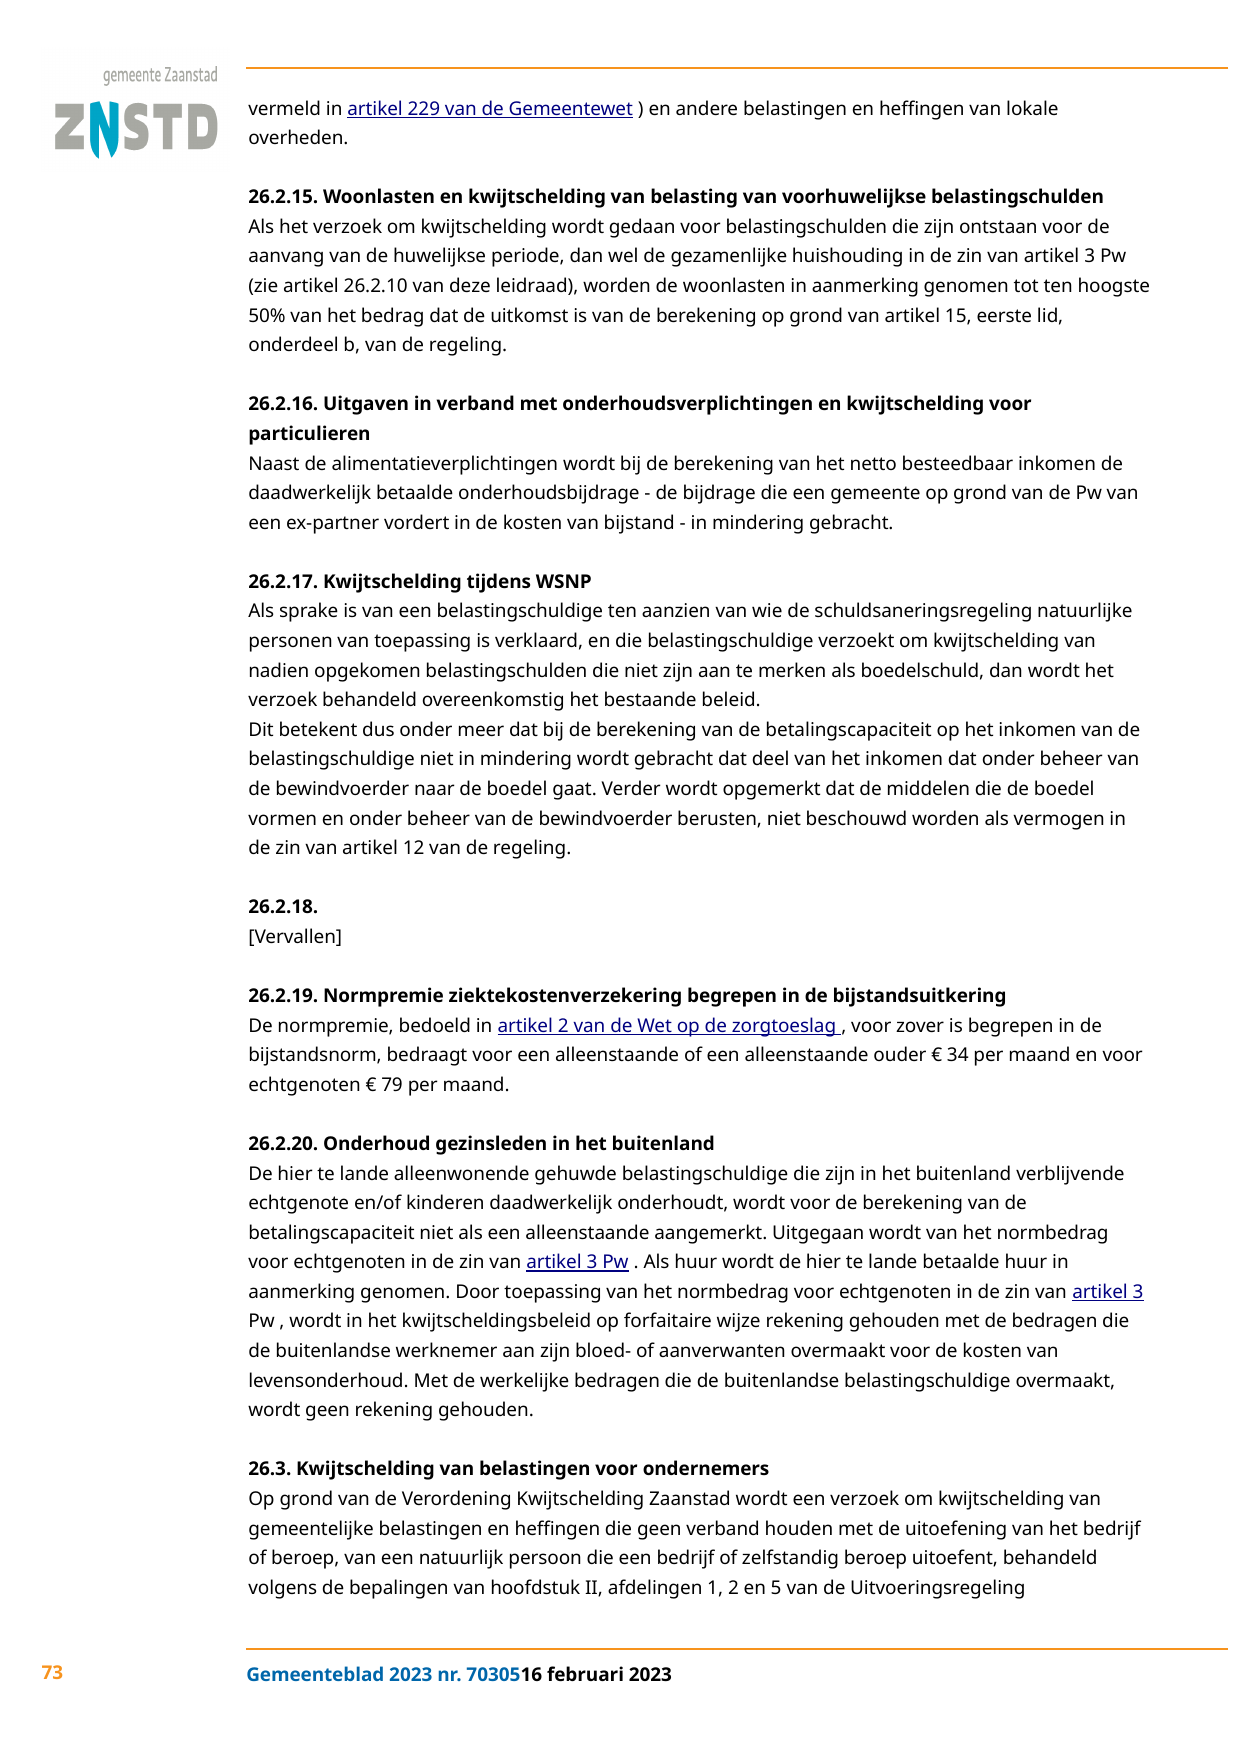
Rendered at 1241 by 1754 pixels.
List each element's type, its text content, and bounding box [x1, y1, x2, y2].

text 26.2.17. Kwijtschelding tijdens WSNP [248, 568, 1152, 594]
text 26.3. Kwijtschelding van belastingen voor ondernemers [248, 1456, 1152, 1481]
text 26.2.19. Normpremie ziektekostenverzekering begrepen in de bijstandsuitkering [248, 982, 1152, 1008]
text 26.2.16. Uitgaven in verband met onderhoudsverplichtingen en kwijtschelding voor particulieren [248, 391, 1152, 446]
text De hier te lande alleenwonende gehuwde belastingschuldige die zijn in het buitenland verblijvende echtgenote en/of kinderen daadwerkelijk onderhoudt, wordt voor de berekening van de betalingscapaciteit niet als een alleenstaande aangemerkt. Uitgegaan wordt van het normbedrag voor echtgenoten in de zin van artikel 3 Pw . Als huur wordt de hier te lande betaalde huur in aanmerking genomen. Door toepassing van het normbedrag voor echtgenoten in de zin van artikel 3 Pw , wordt in het kwijtscheldingsbeleid op forfaitaire wijze rekening gehouden met de bedragen die de buitenlandse werknemer aan zijn bloed- of aanverwanten overmaakt voor de kosten van levensonderhoud. Met de werkelijke bedragen die de buitenlandse belastingschuldige overmaakt, wordt geen rekening gehouden. [248, 1160, 1152, 1422]
text De normpremie, bedoeld in artikel 2 van de Wet op de zorgtoeslag , voor zover is begrepen in de bijstandsnorm, bedraagt voor een alleenstaande of een alleenstaande ouder € 34 per maand en voor echtgenoten € 79 per maand. [248, 1012, 1152, 1097]
text Naast de alimentatieverplichtingen wordt bij de berekening van het netto besteedbaar inkomen de daadwerkelijk betaalde onderhoudsbijdrage - de bijdrage die een gemeente op grond van de Pw van een ex-partner vordert in de kosten van bijstand - in mindering gebracht. [248, 450, 1152, 535]
text 26.2.18. [248, 893, 1152, 919]
text Dit betekent dus onder meer dat bij de berekening van de betalingscapaciteit op het inkomen van de belastingschuldige niet in mindering wordt gebracht dat deel van het inkomen dat onder beheer van de bewindvoerder naar de boedel gaat. Verder wordt opgemerkt dat de middelen die de boedel vormen en onder beheer van de bewindvoerder berusten, niet beschouwd worden als vermogen in de zin van artikel 12 van de regeling. [248, 716, 1152, 860]
text 26.2.20. Onderhoud gezinsleden in het buitenland [248, 1130, 1152, 1156]
text vermeld in artikel 229 van de Gemeentewet ) en andere belastingen en heffingen van lokale overheden. [248, 95, 1152, 150]
text [Vervallen] [248, 923, 1152, 949]
text Als sprake is van een belastingschuldige ten aanzien van wie de schuldsaneringsregeling natuurlijke personen van toepassing is verklaard, en die belastingschuldige verzoekt om kwijtschelding van nadien opgekomen belastingschulden die niet zijn aan te merken als boedelschuld, dan wordt het verzoek behandeld overeenkomstig het bestaande beleid. [248, 598, 1152, 712]
text 26.2.15. Woonlasten en kwijtschelding van belasting van voorhuwelijkse belastingschulden [248, 183, 1152, 209]
picture [41, 47, 231, 172]
text Op grond van de Verordening Kwijtschelding Zaanstad wordt een verzoek om kwijtschelding van gemeentelijke belastingen en heffingen die geen verband houden met de uitoefening van het bedrijf of beroep, van een natuurlijk persoon die een bedrijf of zelfstandig beroep uitoefent, behandeld volgens de bepalingen van hoofdstuk II, afdelingen 1, 2 en 5 van de Uitvoeringsregeling [248, 1485, 1152, 1600]
text Als het verzoek om kwijtschelding wordt gedaan voor belastingschulden die zijn ontstaan voor de aanvang van de huwelijkse periode, dan wel de gezamenlijke huishouding in de zin van artikel 3 Pw (zie artikel 26.2.10 van deze leidraad), worden de woonlasten in aanmerking genomen tot ten hoogste 50% van het bedrag dat de uitkomst is van de berekening op grond van artikel 15, eerste lid, onderdeel b, van de regeling. [248, 213, 1152, 357]
